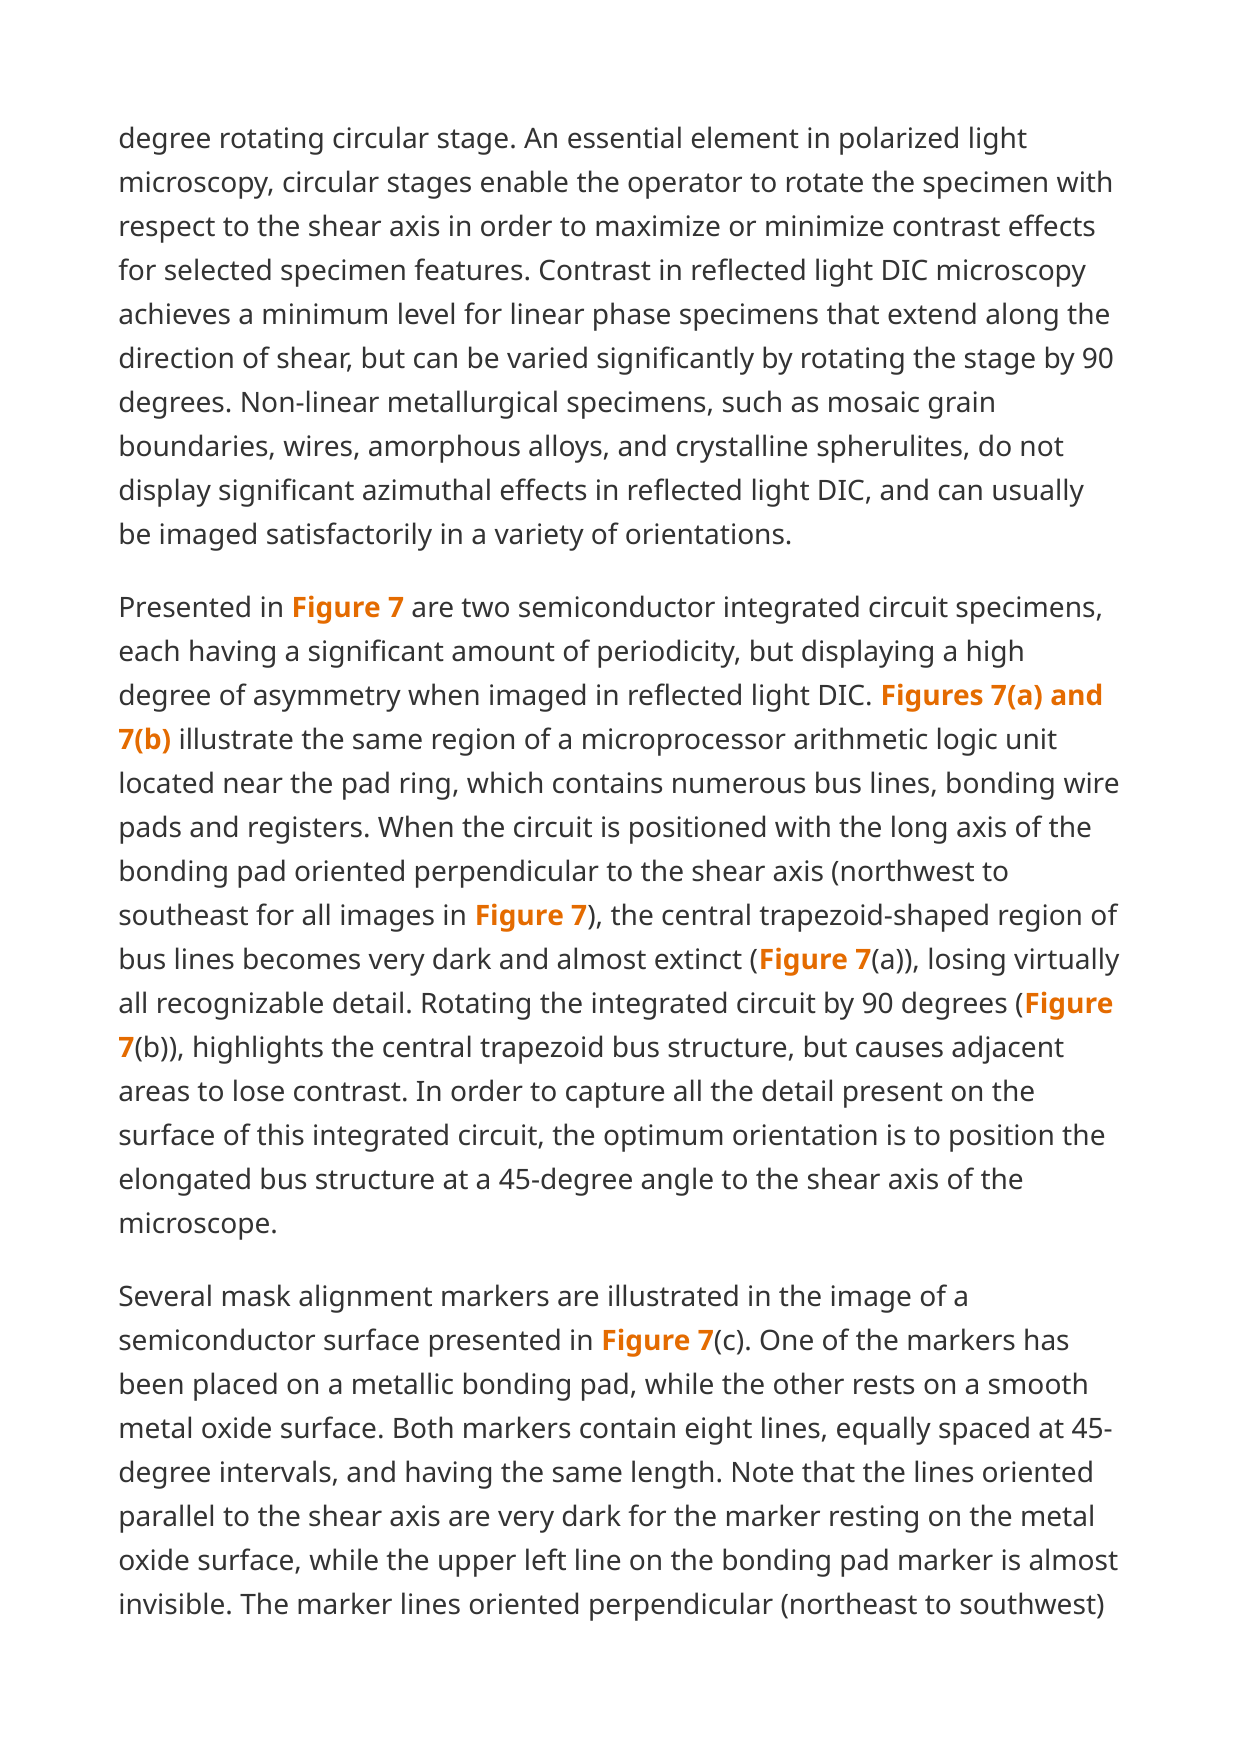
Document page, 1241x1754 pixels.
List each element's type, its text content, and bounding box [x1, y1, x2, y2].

text Presented in Figure 7 are two semiconductor integrated circuit specimens, each having a significant amount of periodicity, but displaying a high degree of asymmetry when imaged in reflected light DIC. Figures 7(a) and 7(b) illustrate the same region of a microprocessor arithmetic logic unit located near the pad ring, which contains numerous bus lines, bonding wire pads and registers. When the circuit is positioned with the long axis of the bonding pad oriented perpendicular to the shear axis (northwest to southeast for all images in Figure 7), the central trapezoid-shaped region of bus lines becomes very dark and almost extinct (Figure 7(a)), losing virtually all recognizable detail. Rotating the integrated circuit by 90 degrees (Figure 7(b)), highlights the central trapezoid bus structure, but causes adjacent areas to lose contrast. In order to capture all the detail present on the surface of this integrated circuit, the optimum orientation is to position the elongated bus structure at a 45-degree angle to the shear axis of the microscope. [118, 587, 1122, 1242]
text degree rotating circular stage. An essential element in polarized light microscopy, circular stages enable the operator to rotate the specimen with respect to the shear axis in order to maximize or minimize contrast effects for selected specimen features. Contrast in reflected light DIC microscopy achieves a minimum level for linear phase specimens that extend along the direction of shear, but can be varied significantly by rotating the stage by 90 degrees. Non-linear metallurgical specimens, such as mosaic grain boundaries, wires, amorphous alloys, and crystalline spherulites, do not display significant azimuthal effects in reflected light DIC, and can usually be imaged satisfactorily in a variety of orientations. [118, 118, 1122, 553]
text Several mask alignment markers are illustrated in the image of a semiconductor surface presented in Figure 7(c). One of the markers has been placed on a metallic bonding pad, while the other rests on a smooth metal oxide surface. Both markers contain eight lines, equally spaced at 45-degree intervals, and having the same length. Note that the lines oriented parallel to the shear axis are very dark for the marker resting on the metal oxide surface, while the upper left line on the bonding pad marker is almost invisible. The marker lines oriented perpendicular (northeast to southwest) [118, 1276, 1122, 1623]
